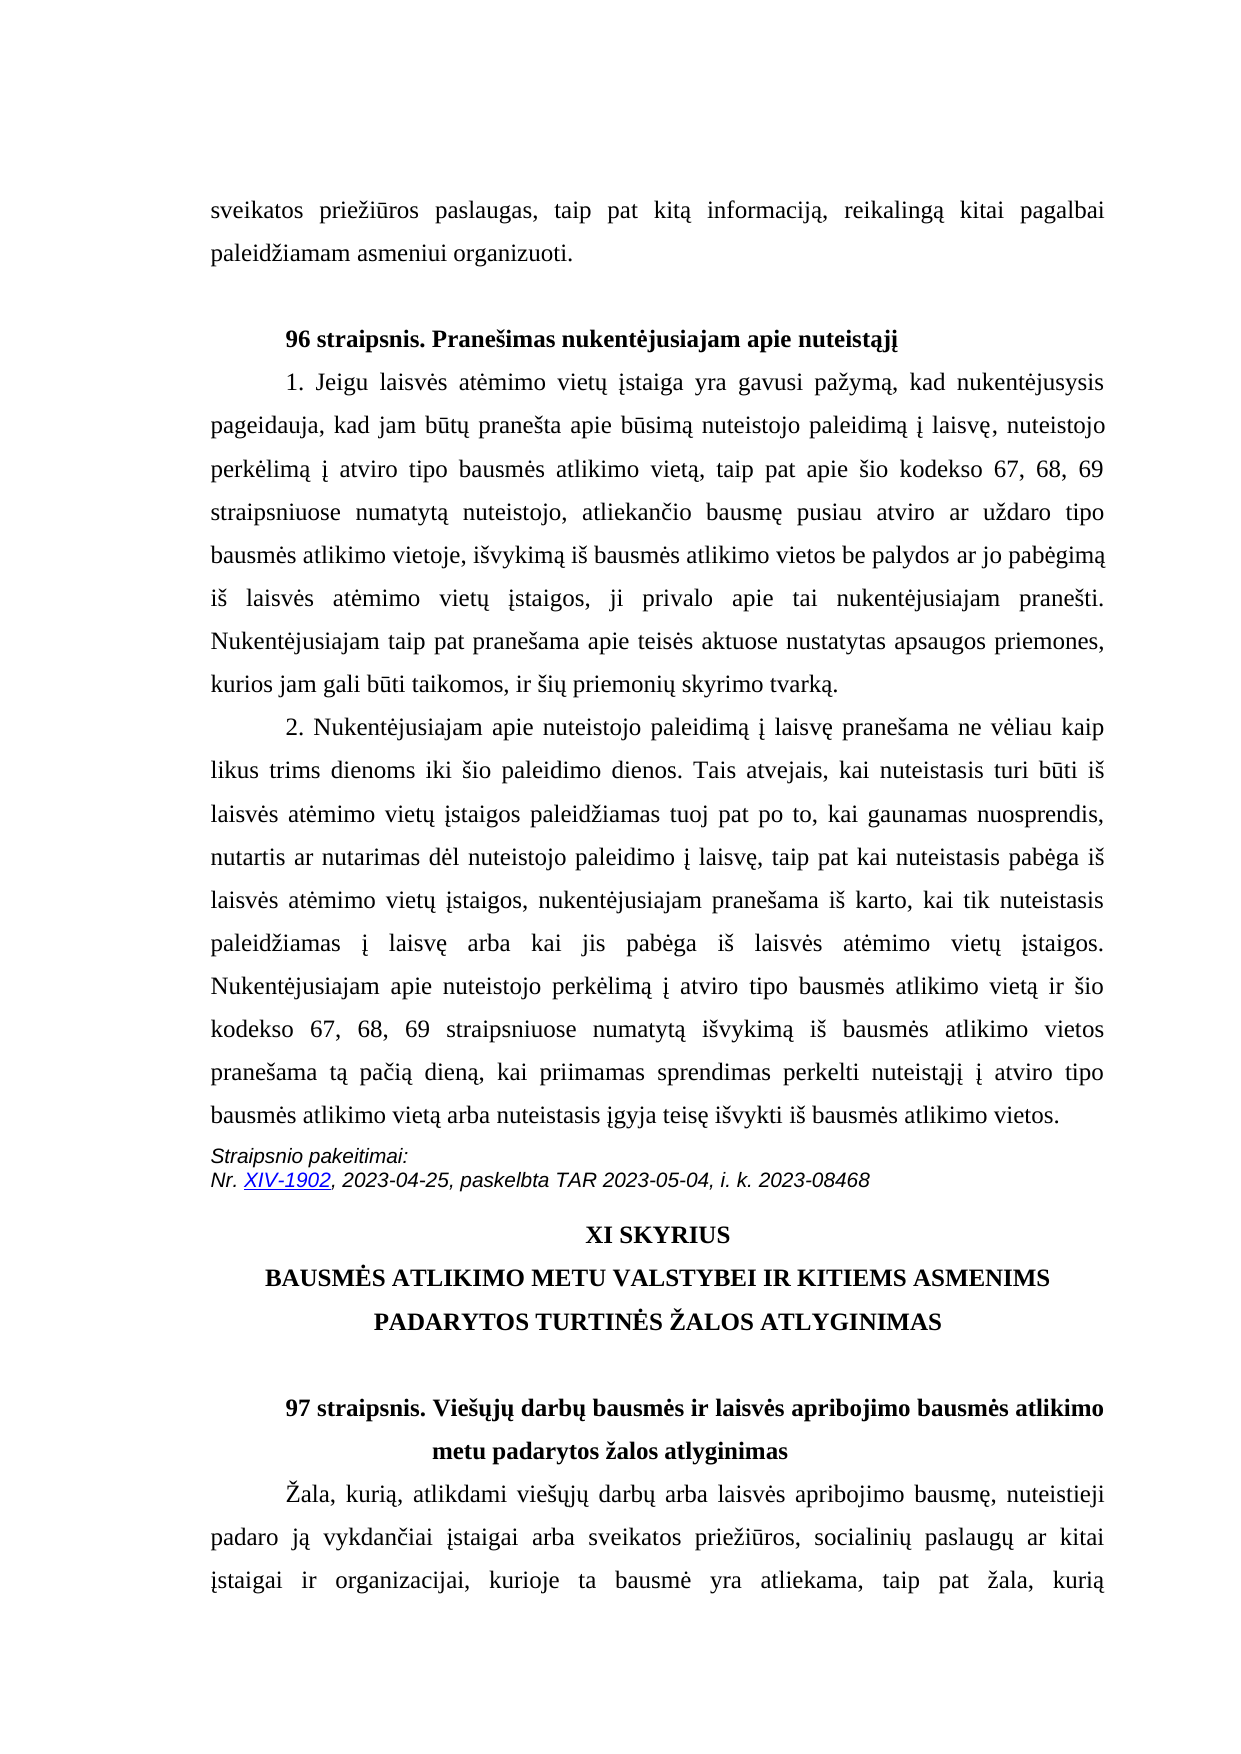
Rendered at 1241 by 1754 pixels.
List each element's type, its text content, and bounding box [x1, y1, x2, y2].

text 1. Jeigu laisvės atėmimo vietų įstaiga yra gavusi pažymą, kad nukentėjusysis pageidauja, kad jam būtų pranešta apie būsimą nuteistojo paleidimą į laisvę, nuteistojo perkėlimą į atviro tipo bausmės atlikimo vietą, taip pat apie šio kodekso 67, 68, 69 straipsniuose numatytą nuteistojo, atliekančio bausmę pusiau atviro ar uždaro tipo bausmės atlikimo vietoje, išvykimą iš bausmės atlikimo vietos be palydos ar jo pabėgimą iš laisvės atėmimo vietų įstaigos, ji privalo apie tai nukentėjusiajam pranešti. Nukentėjusiajam taip pat pranešama apie teisės aktuose nustatytas apsaugos priemones, kurios jam gali būti taikomos, ir šių priemonių skyrimo tvarką. [210, 367, 1105, 698]
text Straipsnio pakeitimai: [210, 1144, 1105, 1168]
text XI SKYRIUS [210, 1220, 1105, 1249]
text Nr. XIV-1902, 2023-04-25, paskelbta TAR 2023-05-04, i. k. 2023-08468 [210, 1168, 1105, 1192]
text BAUSMĖS ATLIKIMO METU VALSTYBEI IR KITIEMS ASMENIMS PADARYTOS TURTINĖS ŽALOS ATLYGINIMAS [210, 1263, 1105, 1335]
text 2. Nukentėjusiajam apie nuteistojo paleidimą į laisvę pranešama ne vėliau kaip likus trims dienoms iki šio paleidimo dienos. Tais atvejais, kai nuteistasis turi būti iš laisvės atėmimo vietų įstaigos paleidžiamas tuoj pat po to, kai gaunamas nuosprendis, nutartis ar nutarimas dėl nuteistojo paleidimo į laisvę, taip pat kai nuteistasis pabėga iš laisvės atėmimo vietų įstaigos, nukentėjusiajam pranešama iš karto, kai tik nuteistasis paleidžiamas į laisvę arba kai jis pabėga iš laisvės atėmimo vietų įstaigos. Nukentėjusiajam apie nuteistojo perkėlimą į atviro tipo bausmės atlikimo vietą ir šio kodekso 67, 68, 69 straipsniuose numatytą išvykimą iš bausmės atlikimo vietos pranešama tą pačią dieną, kai priimamas sprendimas perkelti nuteistąjį į atviro tipo bausmės atlikimo vietą arba nuteistasis įgyja teisę išvykti iš bausmės atlikimo vietos. [210, 712, 1105, 1129]
text Žala, kurią, atlikdami viešųjų darbų arba laisvės apribojimo bausmę, nuteistieji padaro ją vykdančiai įstaigai arba sveikatos priežiūros, socialinių paslaugų ar kitai įstaigai ir organizacijai, kurioje ta bausmė yra atliekama, taip pat žala, kurią [210, 1479, 1105, 1594]
text 96 straipsnis. Pranešimas nukentėjusiajam apie nuteistąjį [210, 324, 1105, 353]
text 97 straipsnis. Viešųjų darbų bausmės ir laisvės apribojimo bausmės atlikimo metu padarytos žalos atlyginimas [285, 1393, 1105, 1465]
text sveikatos priežiūros paslaugas, taip pat kitą informaciją, reikalingą kitai pagalbai paleidžiamam asmeniui organizuoti. [210, 195, 1105, 267]
